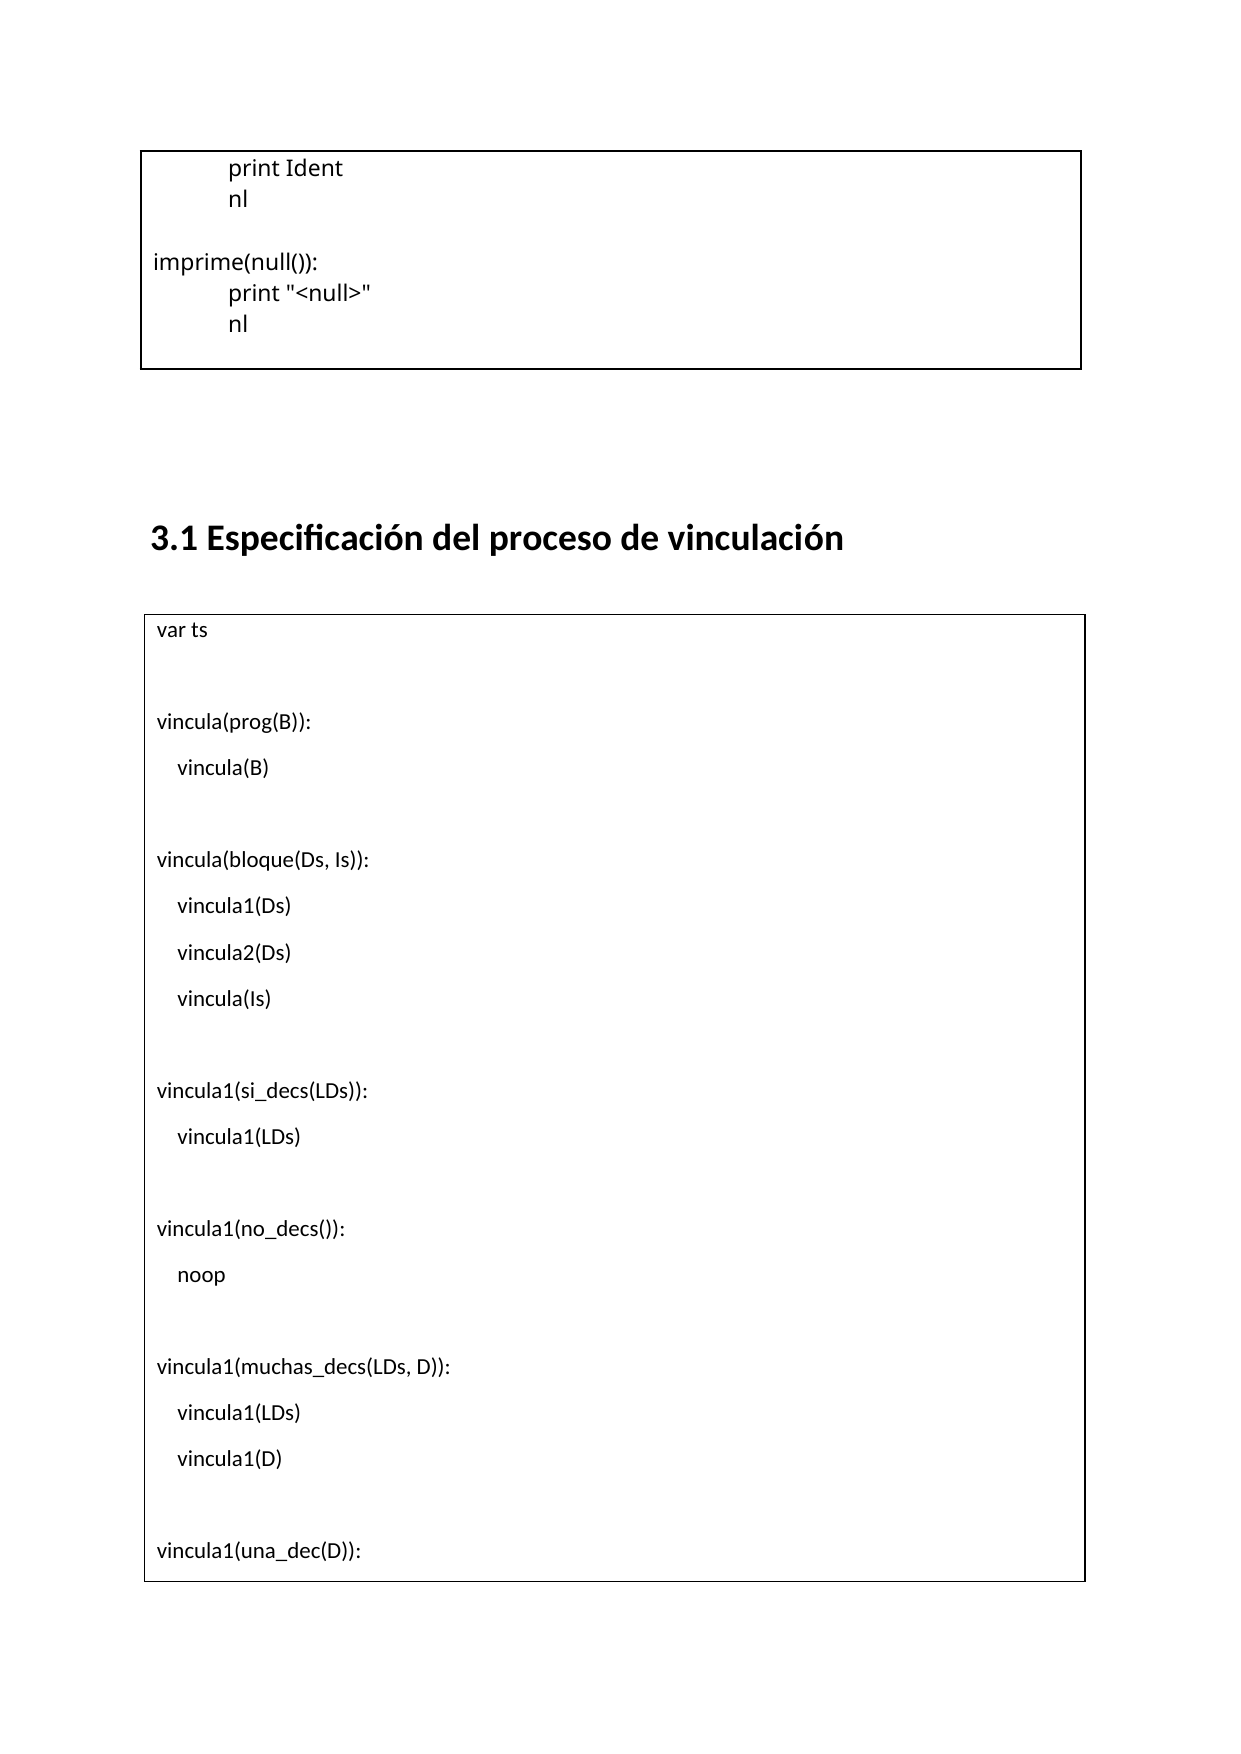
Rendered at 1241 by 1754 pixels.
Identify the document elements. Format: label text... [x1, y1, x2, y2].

subtitle 3.1 Especificación del proceso de vinculación [150, 514, 1090, 560]
table_header print Ident nl imprime(null()): print "<null>" nl [142, 152, 1080, 368]
table_header var ts vincula(prog(B)): vincula(B) vincula(bloque(Ds, Is)): vincula1(Ds) vincula2(Ds) vincula(Is) vincula1(si_decs(LDs)): vincula1(LDs) vincula1(no_decs()): noop vincula1(muchas_decs(LDs, D)): vincula1(LDs) vincula1(D) vincula1(una_dec(D)): [145, 615, 1084, 1581]
